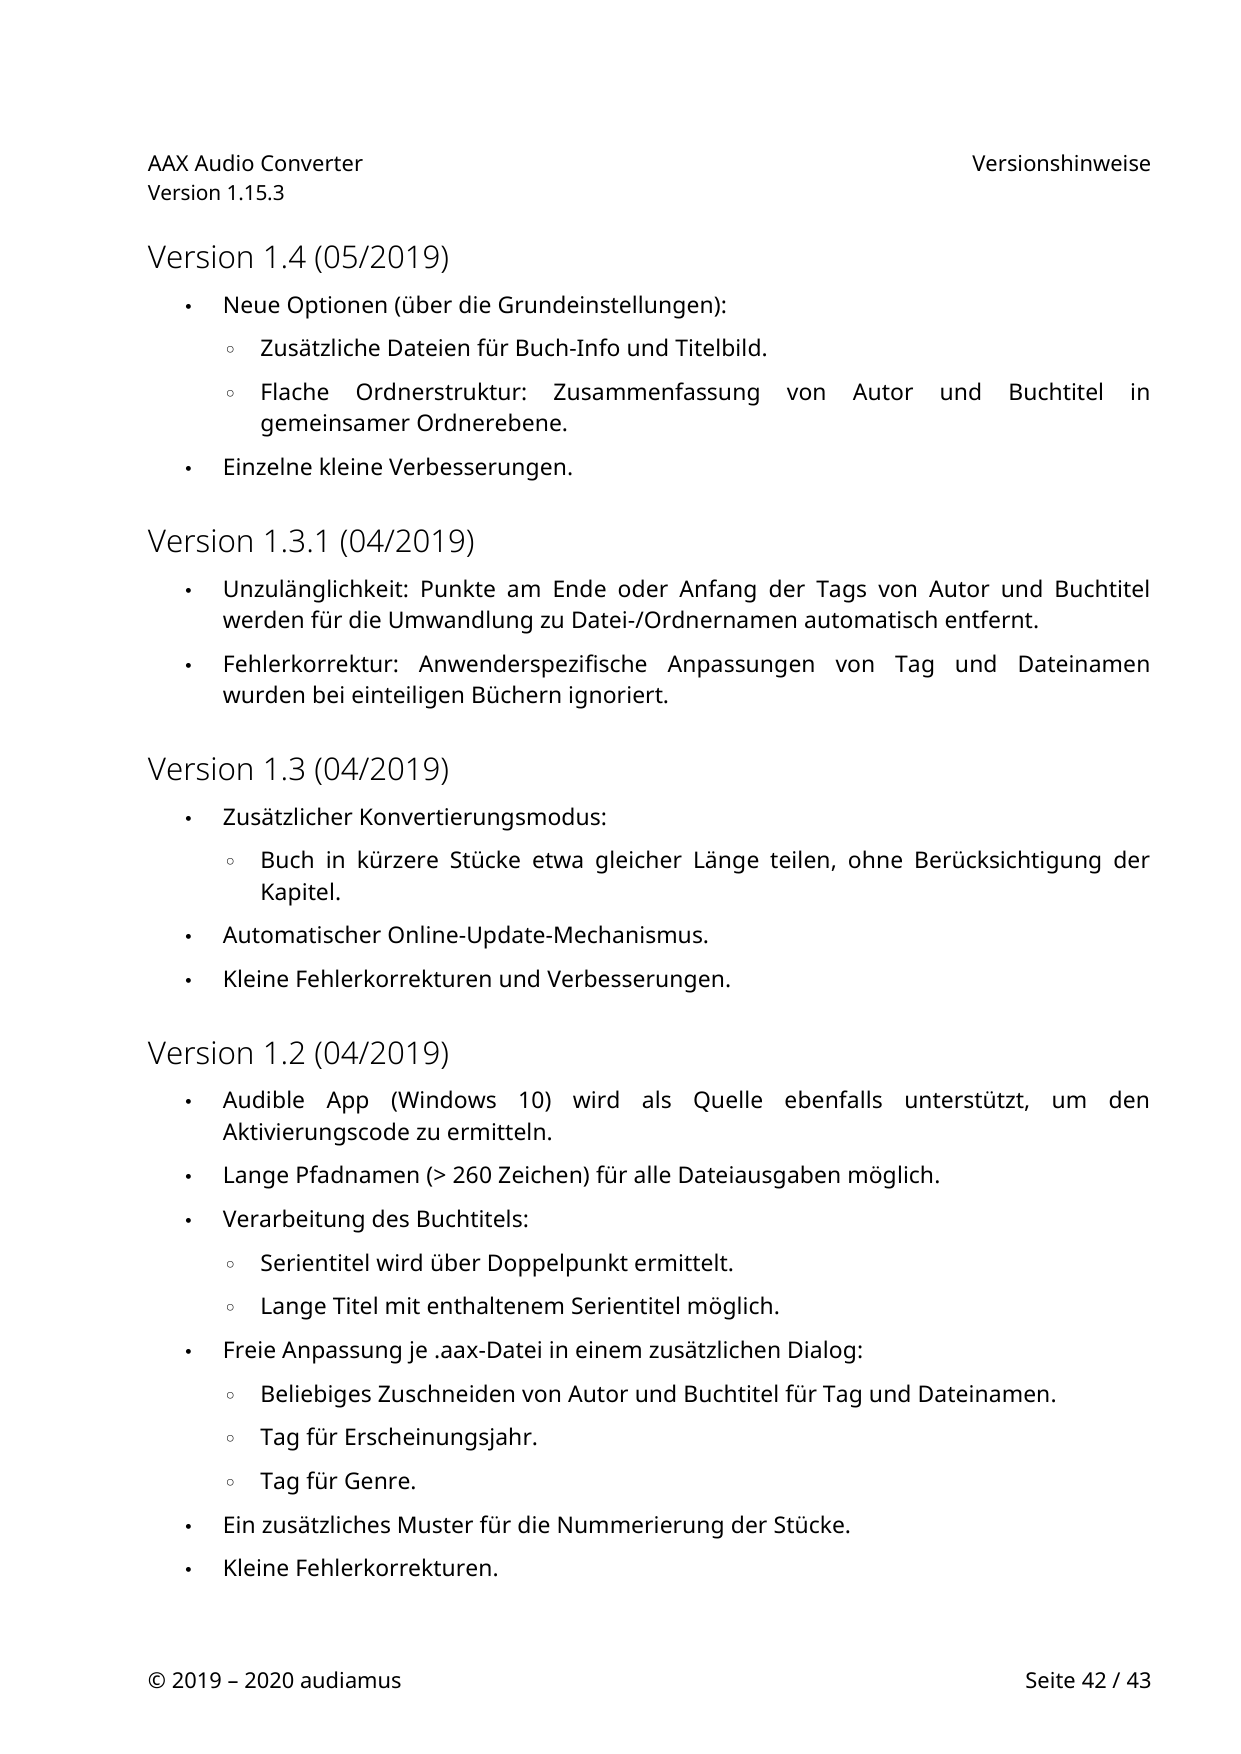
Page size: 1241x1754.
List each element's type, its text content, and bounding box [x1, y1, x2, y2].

list Unzulänglichkeit: Punkte am Ende oder Anfang der Tags von Autor und Buchtitel werden für die Umwandlung zu Datei-/Ordnernamen automatisch entfernt. [185, 573, 1152, 635]
list Lange Pfadnamen (> 260 Zeichen) für alle Dateiausgaben möglich. [185, 1159, 1152, 1191]
list Einzelne kleine Verbesserungen. [185, 451, 1152, 482]
list Tag für Erscheinungsjahr. [223, 1421, 1152, 1452]
list Fehlerkorrektur: Anwenderspezifische Anpassungen von Tag und Dateinamen wurden bei einteiligen Büchern ignoriert. [185, 647, 1152, 710]
list Audible App (Windows 10) wird als Quelle ebenfalls unterstützt, um den Aktivierungscode zu ermitteln. [185, 1084, 1152, 1147]
subtitle Version 1.4 (05/2019) [148, 235, 1152, 278]
list Ein zusätzliches Muster für die Nummerierung der Stücke. [185, 1508, 1152, 1540]
subtitle Version 1.3 (04/2019) [148, 747, 1152, 790]
list Freie Anpassung je .aax-Datei in einem zusätzlichen Dialog: [185, 1334, 1152, 1365]
subtitle Version 1.3.1 (04/2019) [148, 519, 1152, 562]
list Lange Titel mit enthaltenem Serientitel möglich. [223, 1290, 1152, 1322]
list Buch in kürzere Stücke etwa gleicher Länge teilen, ohne Berücksichtigung der Kapitel. [223, 844, 1152, 907]
list Kleine Fehlerkorrekturen. [185, 1552, 1152, 1583]
list Tag für Genre. [223, 1465, 1152, 1496]
list Kleine Fehlerkorrekturen und Verbesserungen. [185, 963, 1152, 994]
list Flache Ordnerstruktur: Zusammenfassung von Autor und Buchtitel in gemeinsamer Ordnerebene. [223, 376, 1152, 438]
subtitle Version 1.2 (04/2019) [148, 1031, 1152, 1074]
list Automatischer Online-Update-Mechanismus. [185, 919, 1152, 950]
list Neue Optionen (über die Grundeinstellungen): [185, 289, 1152, 320]
list Serientitel wird über Doppelpunkt ermittelt. [223, 1247, 1152, 1278]
list Zusätzliche Dateien für Buch-Info und Titelbild. [223, 332, 1152, 363]
list Zusätzlicher Konvertierungsmodus: [185, 801, 1152, 832]
list Verarbeitung des Buchtitels: [185, 1203, 1152, 1234]
list Beliebiges Zuschneiden von Autor und Buchtitel für Tag und Dateinamen. [223, 1378, 1152, 1409]
